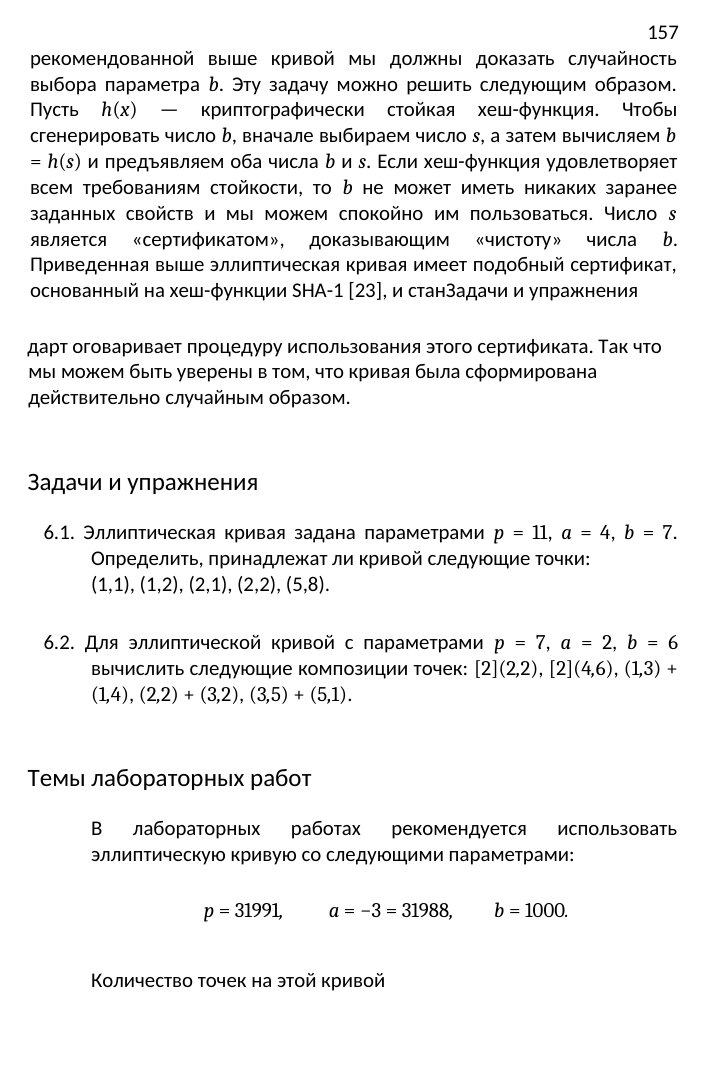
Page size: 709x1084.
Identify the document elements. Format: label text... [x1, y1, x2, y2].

text (1,1), (1,2), (2,1), (2,2), (5,8). [91, 572, 678, 597]
text дарт оговаривает процедуру использования этого сертификата. Так что мы можем быть уверены в том, что кривая была сформирована действительно случайным образом. [27, 333, 680, 410]
text 6.2. Для эллиптической кривой с параметрами p = 7, a = 2, b = 6 вычислить следующие композиции точек: [2](2,2), [2](4,6), (1,3) + (1,4), (2,2) + (3,2), (3,5) + (5,1). [43, 629, 678, 706]
text p = 31991, a = −3 = 31988, b = 1000. [28, 896, 678, 924]
text 6.1. Эллиптическая кривая задана параметрами p = 11, a = 4, b = 7. Определить, принадлежат ли кривой следующие точки: [43, 519, 678, 571]
text рекомендованной выше кривой мы должны доказать случайность выбора параметра b. Эту задачу можно решить следующим образом. Пусть h(x) — криптографически стойкая хеш-функция. Чтобы сгенерировать число b, вначале выбираем число s, а затем вычисляем b = h(s) и предъявляем оба числа b и s. Если хеш-функция удовлетворяет всем требованиям стойкости, то b не может иметь никаких заранее заданных свойств и мы можем спокойно им пользоваться. Число s является «сертификатом», доказывающим «чистоту» числа b. Приведенная выше эллиптическая кривая имеет подобный сертификат, основанный на хеш-функции SHA-1 [23], и станЗадачи и упражнения [30, 45, 678, 303]
text В лабораторных работах рекомендуется использовать эллиптическую кривую со следующими параметрами: [91, 815, 678, 866]
text Задачи и упражнения [27, 466, 678, 496]
text Темы лабораторных работ [27, 762, 678, 792]
text Количество точек на этой кривой [91, 967, 678, 992]
